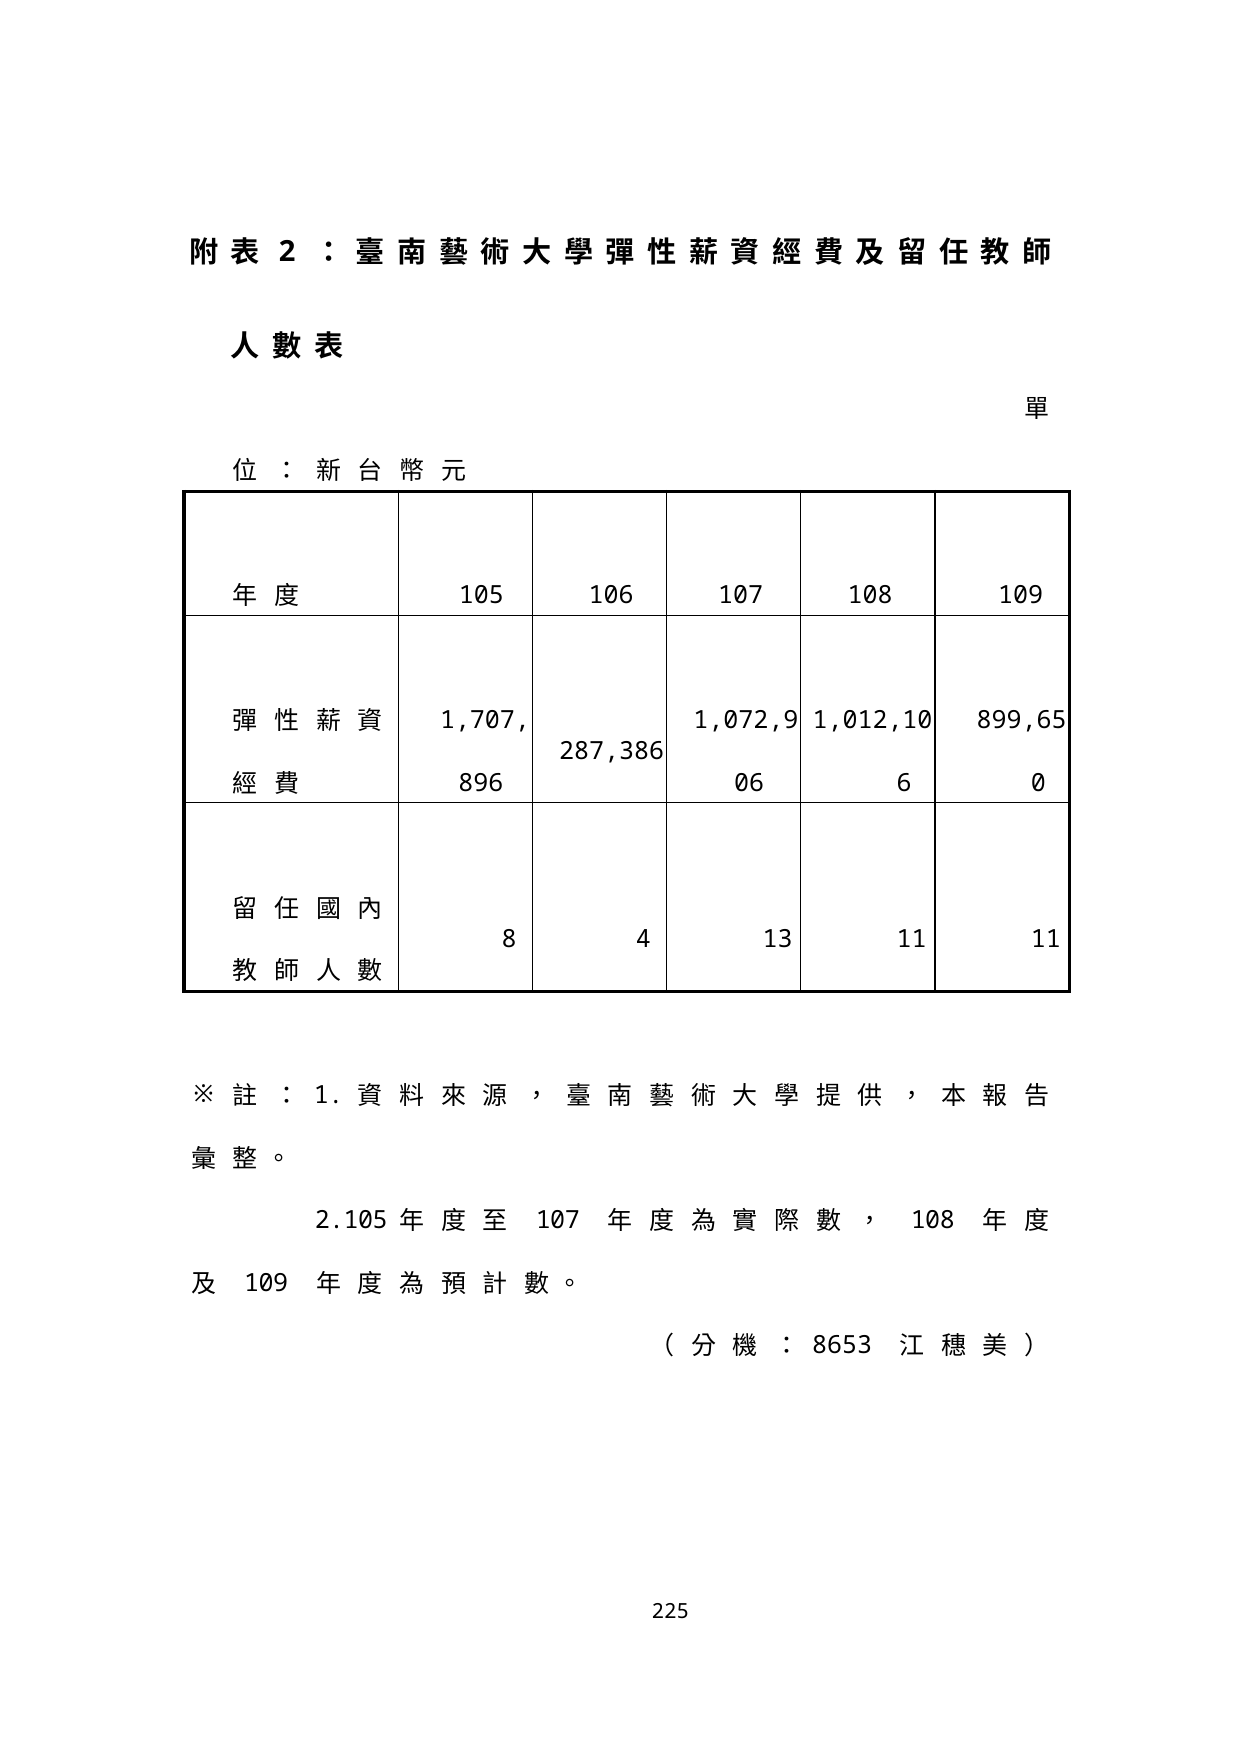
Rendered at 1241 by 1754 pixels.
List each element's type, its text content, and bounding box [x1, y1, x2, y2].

table_cell 1,072,906 [667, 616, 800, 802]
table_cell 899,650 [936, 616, 1068, 802]
text ※註：1.資料來源，臺南藝術大學提供，本報告彙整。 [183, 1052, 1058, 1177]
text 2.105年度至107年度為實際數，108年度及109年度為預計數。 [183, 1177, 1058, 1302]
table_cell 留任國內教師人數 [186, 803, 398, 990]
table_cell 1,707,896 [399, 616, 532, 802]
table_header 108 [801, 493, 934, 615]
table_cell 彈性薪資經費 [186, 616, 398, 802]
table_cell 11 [801, 803, 934, 990]
table_header 107 [667, 493, 800, 615]
table_cell 1,012,106 [801, 616, 934, 802]
table_cell 11 [936, 803, 1068, 990]
table_cell 8 [399, 803, 532, 990]
text 單位：新台幣元 [183, 365, 1058, 490]
table_cell 287,386 [533, 616, 666, 802]
table_cell 4 [533, 803, 666, 990]
text （分機：8653 江穗美） [183, 1302, 1058, 1365]
table_cell 13 [667, 803, 800, 990]
table_header 109 [936, 493, 1068, 615]
table_header 年度 [186, 493, 398, 615]
text 附表2：臺南藝術大學彈性薪資經費及留任教師人數表 [183, 177, 1058, 365]
table_header 105 [399, 493, 532, 615]
table_header 106 [533, 493, 666, 615]
